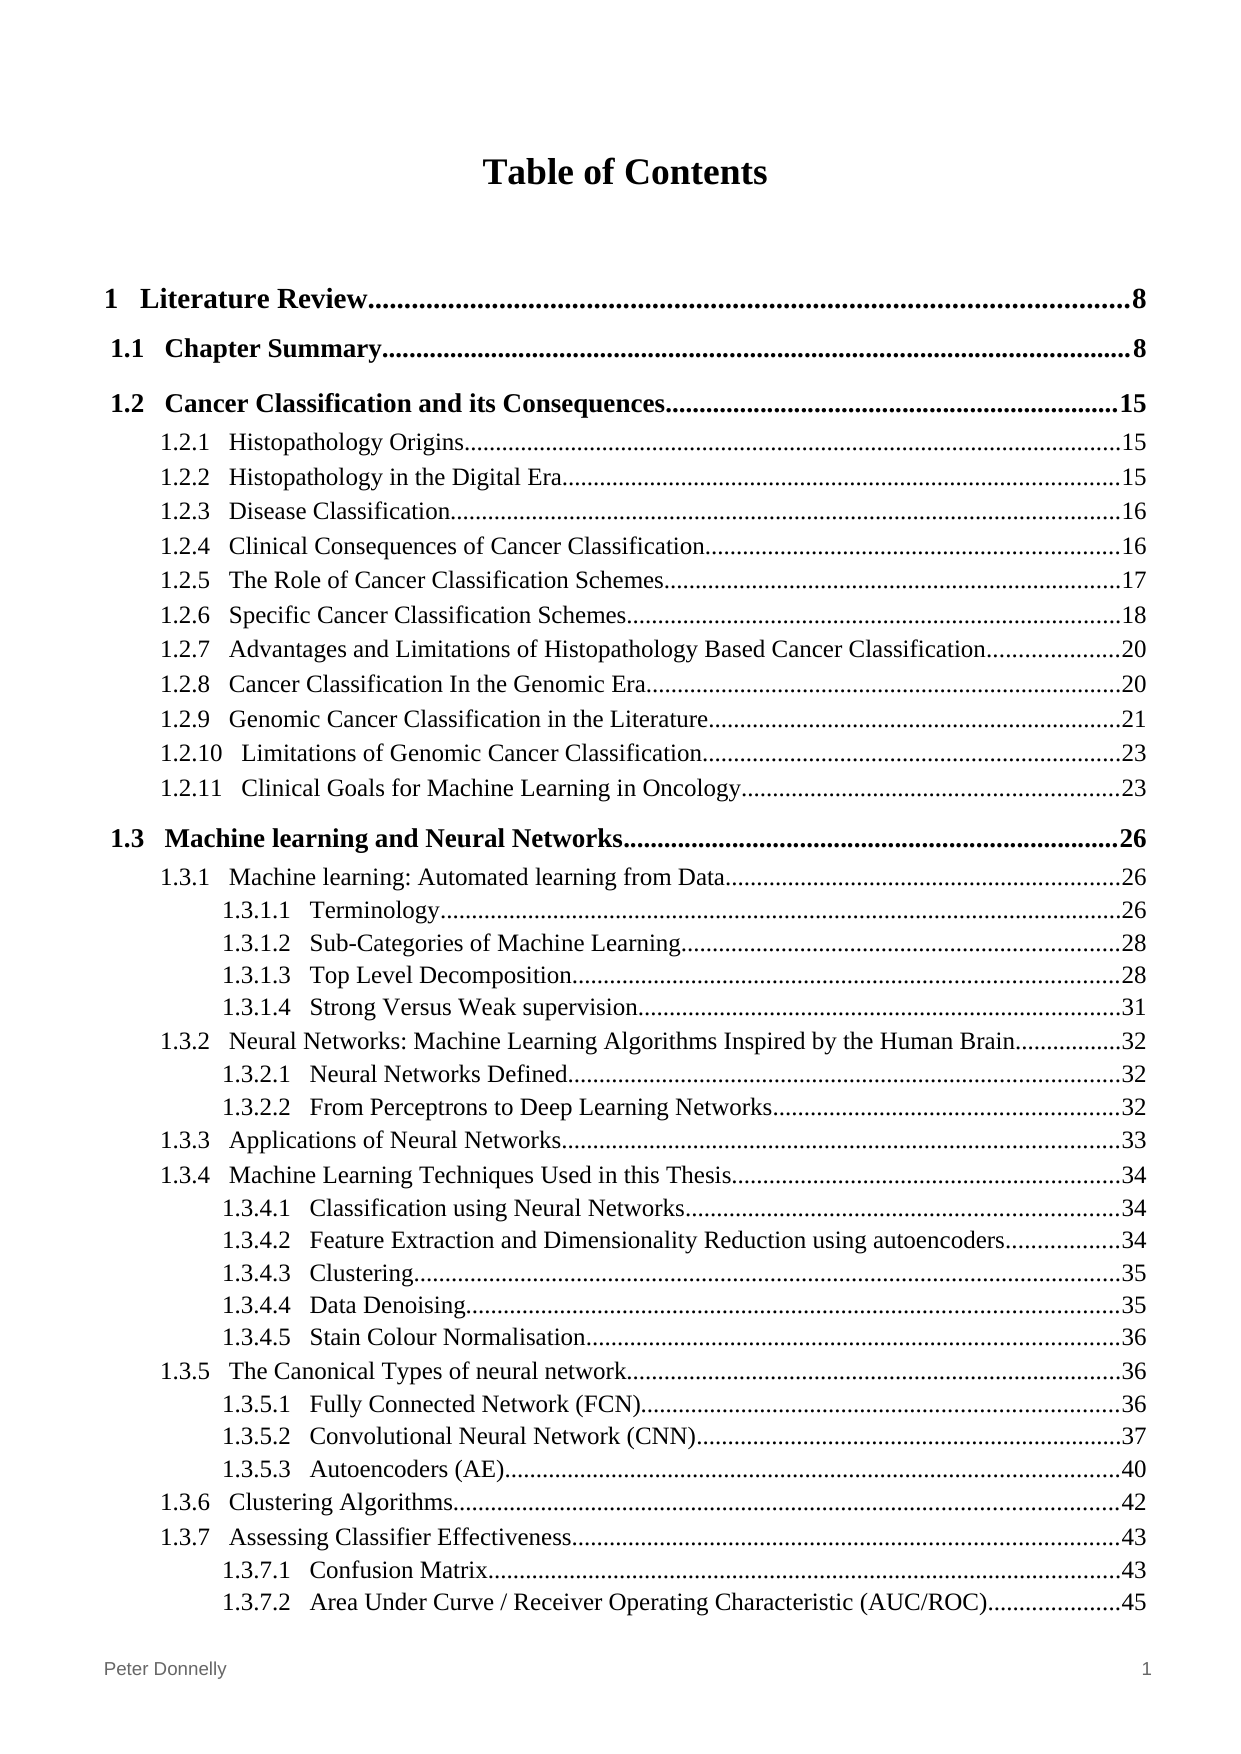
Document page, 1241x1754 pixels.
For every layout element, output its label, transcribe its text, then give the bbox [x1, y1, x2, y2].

text 1.3.4.1 Classification using Neural Networks 34 [216, 1193, 1146, 1222]
text 1.3.4.5 Stain Colour Normalisation 36 [216, 1322, 1146, 1351]
text 1.2.4 Clinical Consequences of Cancer Classification 16 [154, 531, 1146, 559]
text 1.3.2.2 From Perceptrons to Deep Learning Networks 32 [216, 1092, 1146, 1120]
text 1.3 Machine learning and Neural Networks 26 [103, 822, 1146, 853]
text 1.3.5.2 Convolutional Neural Network (CNN) 37 [216, 1421, 1146, 1450]
text 1.3.5 The Canonical Types of neural network 36 [154, 1356, 1146, 1384]
text 1.3.1 Machine learning: Automated learning from Data 26 [154, 862, 1146, 891]
text 1.3.5.3 Autoencoders (AE) 40 [216, 1454, 1146, 1482]
text 1.3.2.1 Neural Networks Defined 32 [216, 1059, 1146, 1088]
text 1.3.1.3 Top Level Decomposition 28 [216, 960, 1146, 989]
text 1.3.7.1 Confusion Matrix 43 [216, 1555, 1146, 1584]
text 1.2.3 Disease Classification 16 [154, 496, 1146, 525]
text 1.2.8 Cancer Classification In the Genomic Era 20 [154, 669, 1146, 698]
text 1.2.5 The Role of Cancer Classification Schemes 17 [154, 565, 1146, 594]
text 1.3.1.4 Strong Versus Weak supervision 31 [216, 992, 1146, 1021]
text 1.3.4.4 Data Denoising 35 [216, 1290, 1146, 1319]
text 1.3.1.2 Sub-Categories of Machine Learning 28 [216, 928, 1146, 957]
text 1.2.6 Specific Cancer Classification Schemes 18 [154, 600, 1146, 629]
text 1.2 Cancer Classification and its Consequences 15 [103, 387, 1146, 418]
text 1.2.1 Histopathology Origins 15 [154, 427, 1146, 456]
text 1.3.7.2 Area Under Curve / Receiver Operating Characteristic (AUC/ROC) 45 [216, 1587, 1146, 1616]
text 1.3.6 Clustering Algorithms 42 [154, 1487, 1146, 1516]
text 1.3.4 Machine Learning Techniques Used in this Thesis 34 [154, 1160, 1146, 1188]
text 1.3.4.2 Feature Extraction and Dimensionality Reduction using autoencoders 34 [216, 1225, 1146, 1254]
text 1 Literature Review 8 [103, 281, 1146, 314]
text 1.2.11 Clinical Goals for Machine Learning in Oncology 23 [154, 773, 1146, 802]
subtitle Table of Contents [103, 149, 1146, 192]
text 1.3.4.3 Clustering 35 [216, 1258, 1146, 1286]
text 1.3.1.1 Terminology 26 [216, 896, 1146, 924]
text 1.2.9 Genomic Cancer Classification in the Literature 21 [154, 704, 1146, 732]
text 1.3.7 Assessing Classifier Effectiveness 43 [154, 1522, 1146, 1551]
text 1.3.3 Applications of Neural Networks 33 [154, 1125, 1146, 1154]
text 1.3.5.1 Fully Connected Network (FCN) 36 [216, 1389, 1146, 1418]
text 1.2.10 Limitations of Genomic Cancer Classification 23 [154, 738, 1146, 767]
text 1.1 Chapter Summary 8 [103, 332, 1146, 363]
text 1.2.7 Advantages and Limitations of Histopathology Based Cancer Classification 20 [154, 634, 1146, 663]
text 1.2.2 Histopathology in the Digital Era 15 [154, 462, 1146, 490]
text 1.3.2 Neural Networks: Machine Learning Algorithms Inspired by the Human Brain 32 [154, 1026, 1146, 1055]
